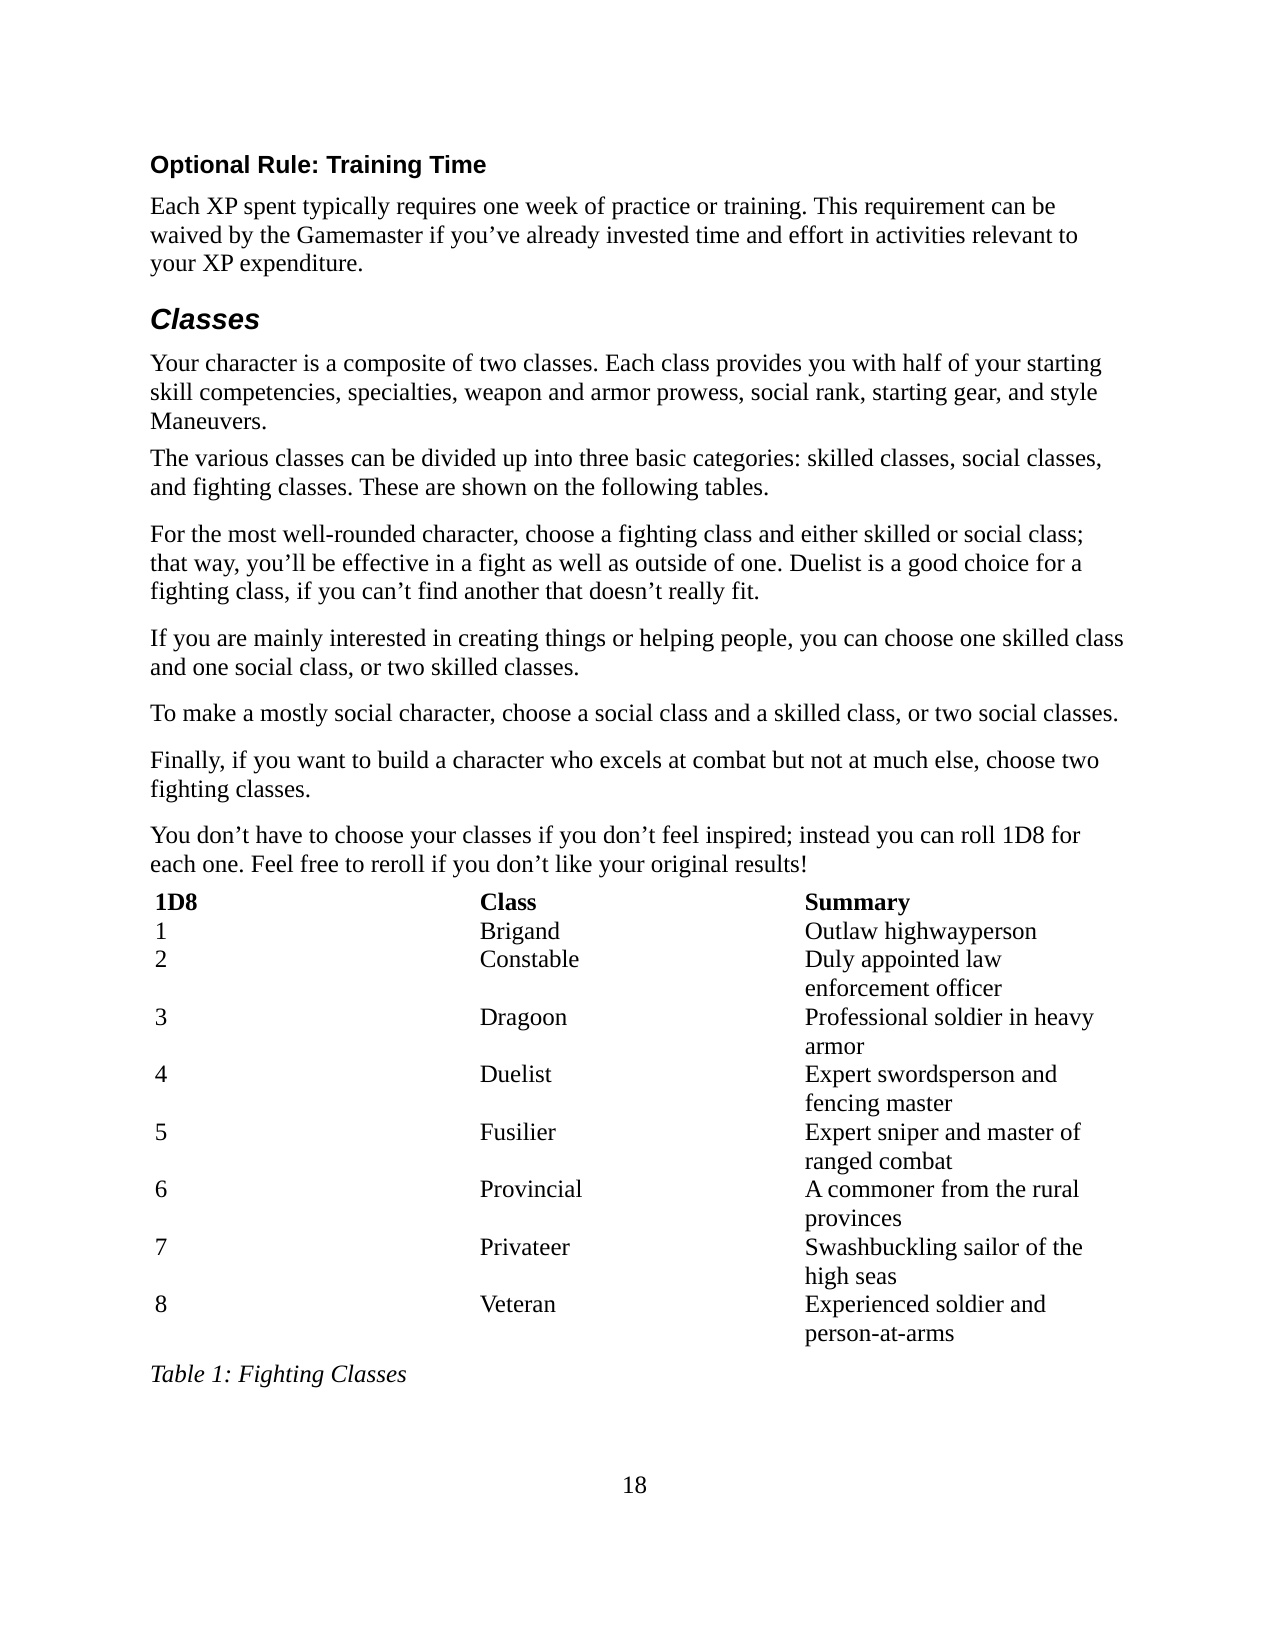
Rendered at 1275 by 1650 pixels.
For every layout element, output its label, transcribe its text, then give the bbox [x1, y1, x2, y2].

table_header 1D8 [150, 887, 475, 916]
table_cell Brigand [475, 916, 800, 944]
table_header Summary [800, 887, 1125, 916]
table_cell Fusilier [475, 1117, 800, 1174]
table_cell Swashbuckling sailor of the high seas [800, 1232, 1125, 1289]
text Finally, if you want to build a character who excels at combat but not at much else, choose two fighting classes. [150, 745, 1125, 803]
text Table 1: Fighting Classes [150, 1359, 1125, 1388]
table_cell 5 [150, 1117, 475, 1174]
text Your character is a composite of two classes. Each class provides you with half of your starting skill competencies, specialties, weapon and armor prowess, social rank, starting gear, and style Maneuvers. [150, 348, 1125, 434]
table_cell Veteran [475, 1290, 800, 1347]
subtitle Optional Rule: Training Time [150, 150, 1125, 178]
table_cell Privateer [475, 1232, 800, 1289]
text For the most well-rounded character, choose a fighting class and either skilled or social class; that way, you’ll be effective in a fight as well as outside of one. Duelist is a good choice for a fighting class, if you can’t find another that doesn’t really fit. [150, 519, 1125, 605]
table_header Class [475, 887, 800, 916]
table_cell 1 [150, 916, 475, 944]
table_cell Professional soldier in heavy armor [800, 1002, 1125, 1059]
table_cell 7 [150, 1232, 475, 1289]
table_cell Constable [475, 945, 800, 1002]
table_cell 6 [150, 1175, 475, 1232]
table_cell 3 [150, 1002, 475, 1059]
subtitle Classes [150, 302, 1125, 336]
table_cell 2 [150, 945, 475, 1002]
table_cell Experienced soldier and person-at-arms [800, 1290, 1125, 1347]
table_cell 4 [150, 1060, 475, 1117]
table_cell Duelist [475, 1060, 800, 1117]
table_cell Duly appointed law enforcement officer [800, 945, 1125, 1002]
table_cell Outlaw highwayperson [800, 916, 1125, 944]
table_cell 8 [150, 1290, 475, 1347]
table_cell Expert sniper and master of ranged combat [800, 1117, 1125, 1174]
text You don’t have to choose your classes if you don’t feel inspired; instead you can roll 1D8 for each one. Feel free to reroll if you don’t like your original results! [150, 821, 1125, 878]
table_cell A commoner from the rural provinces [800, 1175, 1125, 1232]
table_cell Dragoon [475, 1002, 800, 1059]
text If you are mainly interested in creating things or helping people, you can choose one skilled class and one social class, or two skilled classes. [150, 623, 1125, 681]
table_cell Expert swordsperson and fencing master [800, 1060, 1125, 1117]
text To make a mostly social character, choose a social class and a skilled class, or two social classes. [150, 698, 1125, 727]
table_cell Provincial [475, 1175, 800, 1232]
text The various classes can be divided up into three basic categories: skilled classes, social classes, and fighting classes. These are shown on the following tables. [150, 443, 1125, 501]
text Each XP spent typically requires one week of practice or training. This requirement can be waived by the Gamemaster if you’ve already invested time and effort in activities relevant to your XP expenditure. [150, 191, 1125, 277]
